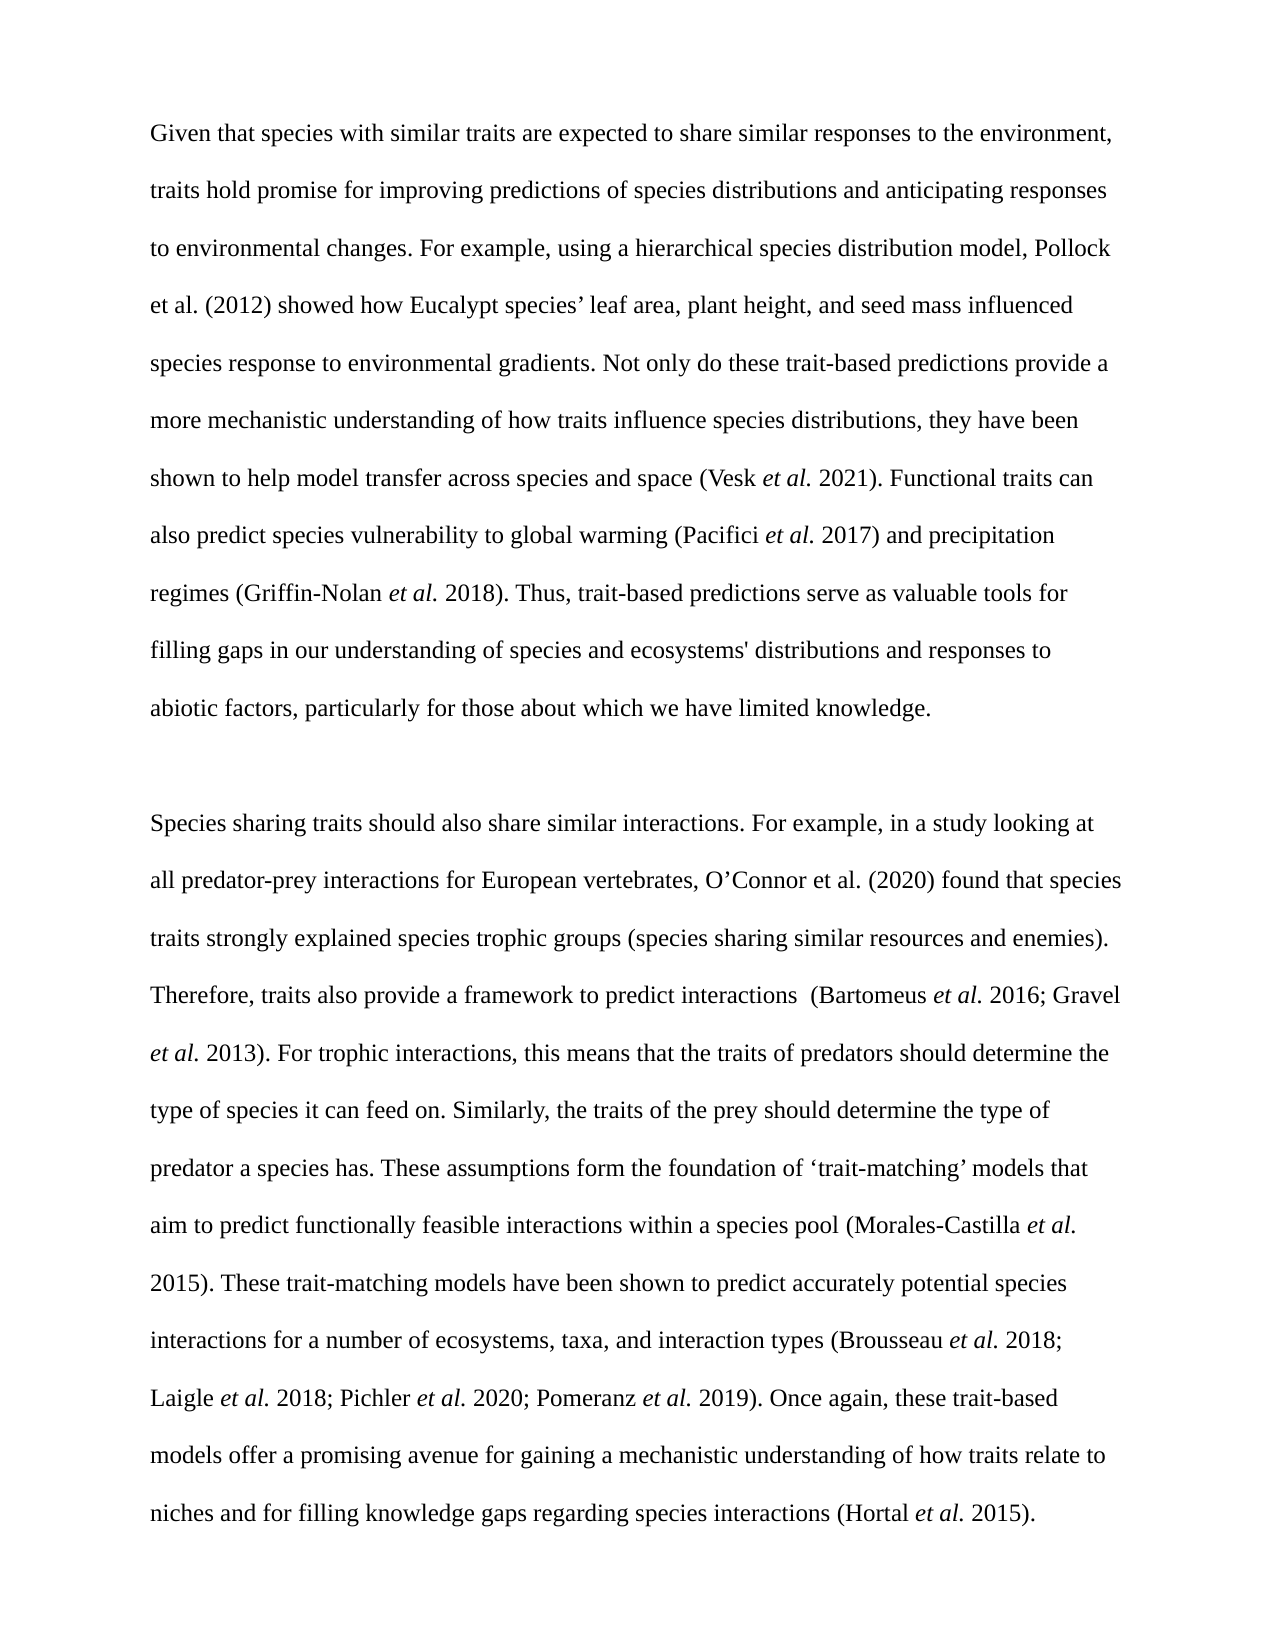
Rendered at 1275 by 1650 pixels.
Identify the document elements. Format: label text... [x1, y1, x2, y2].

text Given that species with similar traits are expected to share similar responses to the environment, traits hold promise for improving predictions of species distributions and anticipating responses to environmental changes. For example, using a hierarchical species distribution model, Pollock et al. (2012) showed how Eucalypt species’ leaf area, plant height, and seed mass influenced species response to environmental gradients. Not only do these trait-based predictions provide a more mechanistic understanding of how traits influence species distributions, they have been shown to help model transfer across species and space (Vesk et al. 2021). Functional traits can also predict species vulnerability to global warming (Pacifici et al. 2017) and precipitation regimes (Griffin-Nolan et al. 2018). Thus, trait-based predictions serve as valuable tools for filling gaps in our understanding of species and ecosystems' distributions and responses to abiotic factors, particularly for those about which we have limited knowledge. [150, 118, 1125, 722]
text Species sharing traits should also share similar interactions. For example, in a study looking at all predator-prey interactions for European vertebrates, O’Connor et al. (2020) found that species traits strongly explained species trophic groups (species sharing similar resources and enemies). Therefore, traits also provide a framework to predict interactions (Bartomeus et al. 2016; Gravel et al. 2013). For trophic interactions, this means that the traits of predators should determine the type of species it can feed on. Similarly, the traits of the prey should determine the type of predator a species has. These assumptions form the foundation of ‘trait-matching’ models that aim to predict functionally feasible interactions within a species pool (Morales-Castilla et al. 2015). These trait-matching models have been shown to predict accurately potential species interactions for a number of ecosystems, taxa, and interaction types (Brousseau et al. 2018; Laigle et al. 2018; Pichler et al. 2020; Pomeranz et al. 2019). Once again, these trait-based models offer a promising avenue for gaining a mechanistic understanding of how traits relate to niches and for filling knowledge gaps regarding species interactions (Hortal et al. 2015). [150, 808, 1125, 1527]
